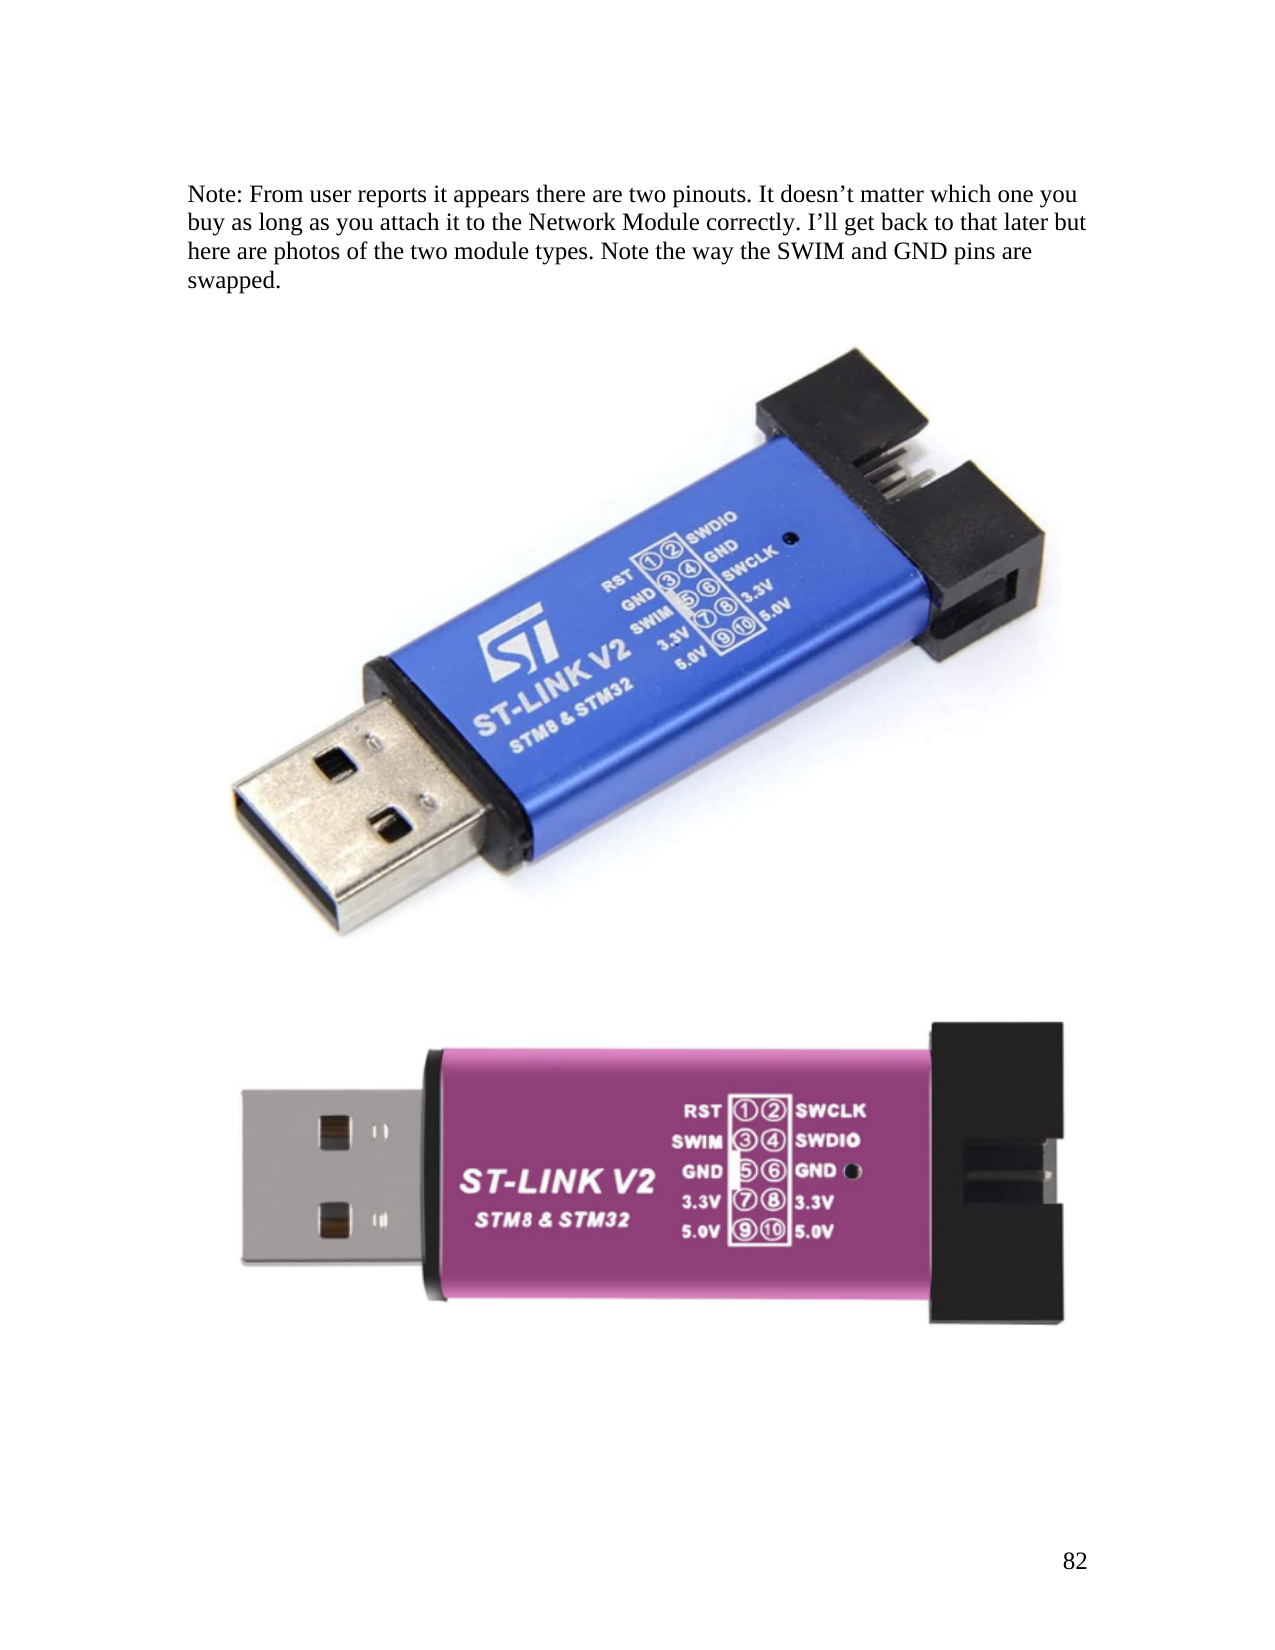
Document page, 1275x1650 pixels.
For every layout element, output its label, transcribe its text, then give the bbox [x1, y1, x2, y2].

picture [187, 322, 1088, 952]
picture [187, 1008, 1088, 1342]
text Note: From user reports it appears there are two pinouts. It doesn’t matter which one you buy as long as you attach it to the Network Module correctly. I’ll get back to that later but here are photos of the two module types. Note the way the SWIM and GND pins are swapped. [187, 179, 1087, 294]
